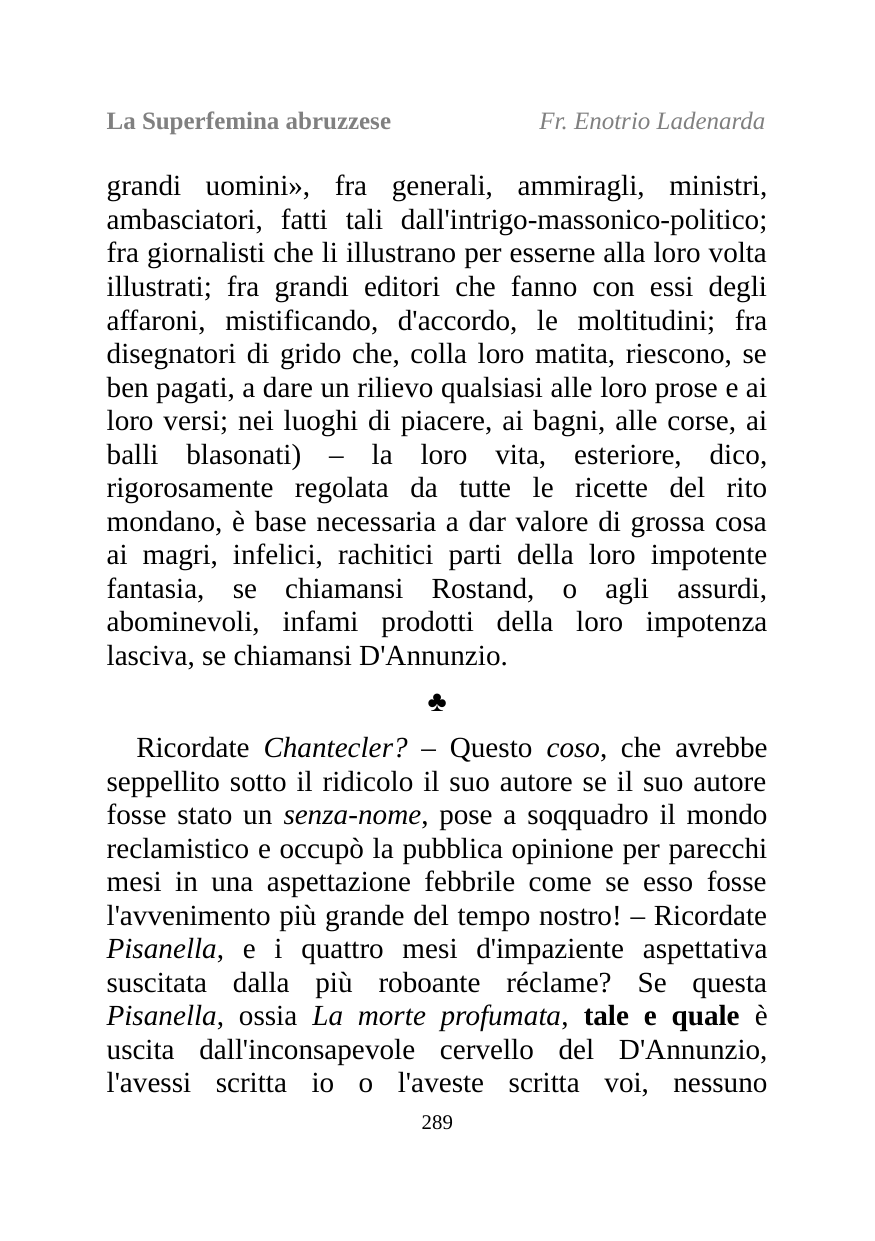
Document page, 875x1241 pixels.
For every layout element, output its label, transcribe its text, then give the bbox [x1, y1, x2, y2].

text ♣ [106, 684, 768, 718]
text Ricordate Chantecler? – Questo coso, che avrebbe seppellito sotto il ridicolo il suo autore se il suo autore fosse stato un senza-nome, pose a soqquadro il mondo reclamistico e occupò la pubblica opinione per parecchi mesi in una aspettazione febbrile come se esso fosse l'avvenimento più grande del tempo nostro! – Ricordate Pisanella, e i quattro mesi d'impaziente aspettativa suscitata dalla più roboante réclame? Se questa Pisanella, ossia La morte profumata, tale e quale è uscita dall'inconsapevole cervello del D'Annunzio, l'avessi scritta io o l'aveste scritta voi, nessuno [106, 730, 768, 1099]
text grandi uomini», fra generali, ammiragli, ministri, ambasciatori, fatti tali dall'intrigo-massonico-politico; fra giornalisti che li illustrano per esserne alla loro volta illustrati; fra grandi editori che fanno con essi degli affaroni, mistificando, d'accordo, le moltitudini; fra disegnatori di grido che, colla loro matita, riescono, se ben pagati, a dare un rilievo qualsiasi alle loro prose e ai loro versi; nei luoghi di piacere, ai bagni, alle corse, ai balli blasonati) – la loro vita, esteriore, dico, rigorosamente regolata da tutte le ricette del rito mondano, è base necessaria a dar valore di grossa cosa ai magri, infelici, rachitici parti della loro impotente fantasia, se chiamansi Rostand, o agli assurdi, abominevoli, infami prodotti della loro impotenza lasciva, se chiamansi D'Annunzio. [106, 168, 768, 672]
